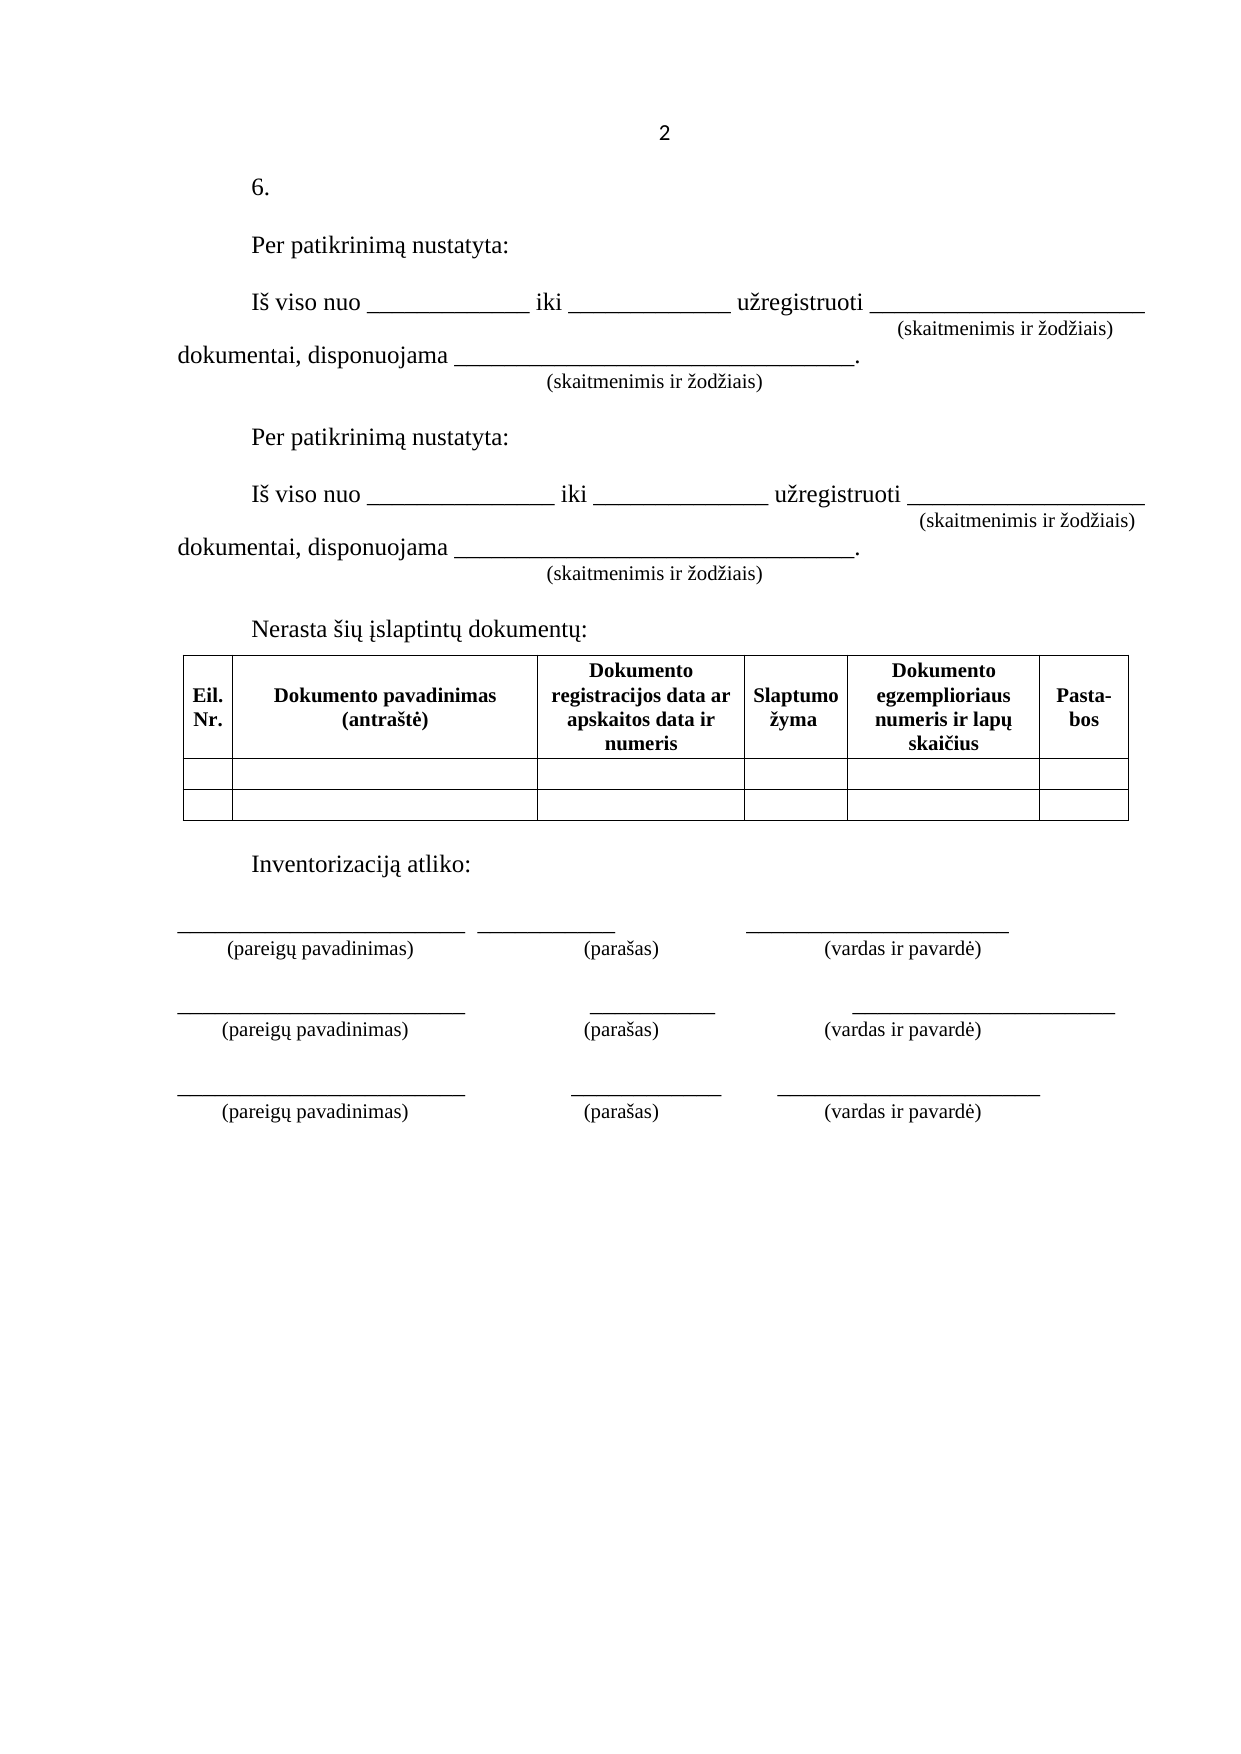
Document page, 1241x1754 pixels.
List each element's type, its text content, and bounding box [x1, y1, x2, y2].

text (skaitmenimis ir žodžiais) [177, 561, 1152, 585]
table_cell [848, 790, 1039, 819]
table_cell [233, 790, 537, 819]
text (skaitmenimis ir žodžiais) [177, 316, 1152, 340]
text (skaitmenimis ir žodžiais) [177, 508, 1152, 532]
text dokumentai, disponuojama ________________________________. [177, 340, 1152, 369]
table_header Dokumento egzemplioriaus numeris ir lapų skaičius [848, 656, 1039, 758]
text 6. [177, 172, 1152, 201]
text Iš viso nuo _____________ iki _____________ užregistruoti ______________________ [177, 287, 1152, 316]
table_cell [1040, 759, 1128, 788]
text Iš viso nuo _______________ iki ______________ užregistruoti ___________________ [177, 479, 1152, 508]
text dokumentai, disponuojama ________________________________. [177, 532, 1152, 561]
table_cell [184, 790, 232, 819]
text (pareigų pavadinimas) (parašas) (vardas ir pavardė) [177, 936, 1152, 959]
table_cell [1040, 790, 1128, 819]
text (pareigų pavadinimas) (parašas) (vardas ir pavardė) [177, 1017, 1152, 1041]
table_cell [848, 759, 1039, 788]
table_header Eil. Nr. [184, 656, 232, 758]
text Per patikrinimą nustatyta: [177, 422, 1152, 451]
text _______________________ ____________ _____________________ [177, 1070, 1152, 1099]
table_header Slaptumo žyma [745, 656, 847, 758]
text (pareigų pavadinimas) (parašas) (vardas ir pavardė) [177, 1099, 1152, 1123]
table_cell [538, 790, 744, 819]
table_cell [745, 759, 847, 788]
table_cell [233, 759, 537, 788]
table_cell [538, 759, 744, 788]
text Nerasta šių įslaptintų dokumentų: [177, 614, 1152, 642]
table_cell [745, 790, 847, 819]
text _______________________ ___________ _____________________ [177, 907, 1152, 936]
table_cell [184, 759, 232, 788]
table_header Dokumento pavadinimas (antraštė) [233, 656, 537, 758]
table_header Pasta-bos [1040, 656, 1128, 758]
table_header Dokumento registracijos data ar apskaitos data ir numeris [538, 656, 744, 758]
text Per patikrinimą nustatyta: [177, 230, 1152, 259]
text _______________________ __________ _____________________ [177, 988, 1152, 1017]
text (skaitmenimis ir žodžiais) [177, 369, 1152, 393]
text Inventorizaciją atliko: [177, 849, 1152, 878]
